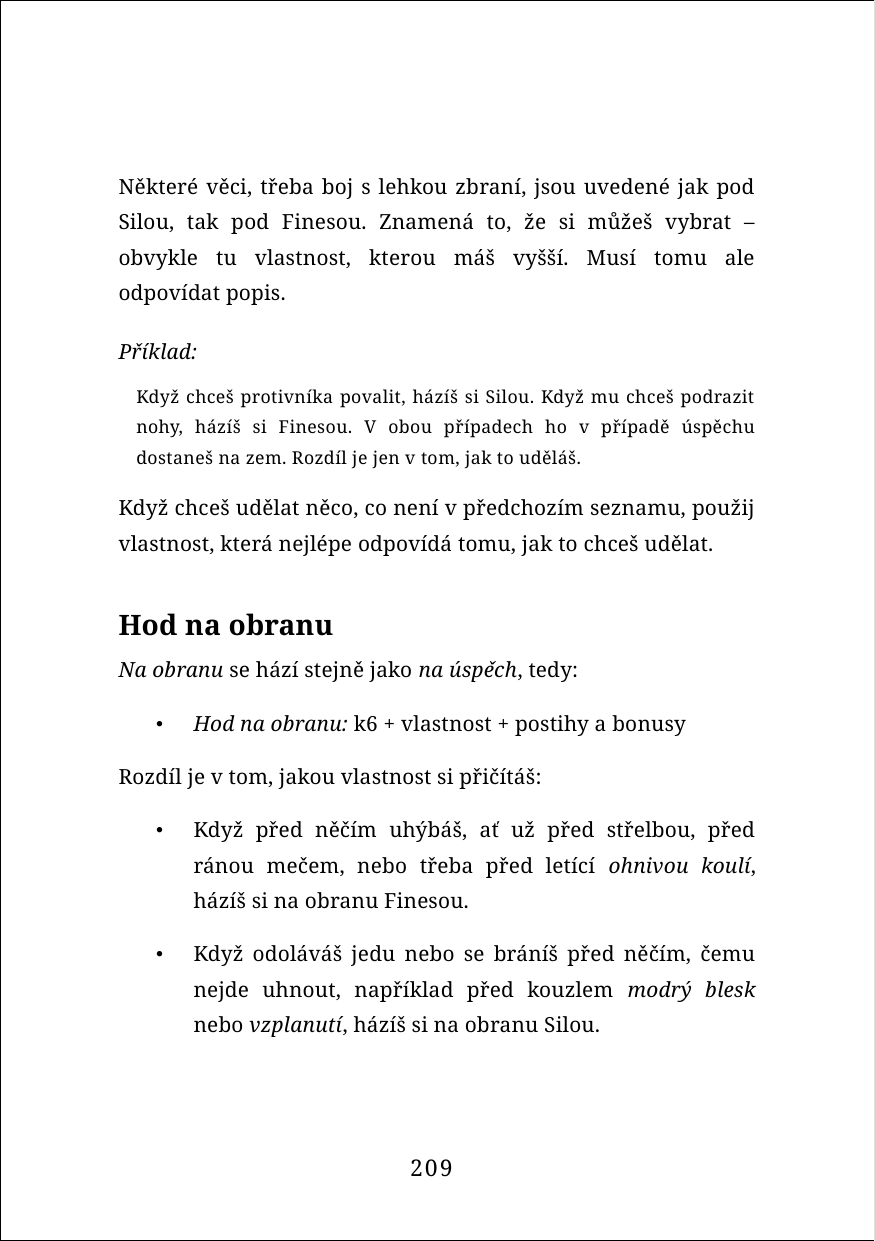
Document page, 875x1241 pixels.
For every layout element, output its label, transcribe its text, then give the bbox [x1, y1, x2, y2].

text Rozdíl je v tom, jakou vlastnost si přičítáš: [118, 762, 756, 791]
subtitle Hod na obranu [118, 606, 756, 644]
list Když před něčím uhýbáš, ať už před střelbou, před ránou mečem, nebo třeba před letící ohnivou koulí, házíš si na obranu Finesou. [156, 815, 756, 915]
list Hod na obranu: k6 + vlastnost + postihy a bonusy [156, 709, 756, 737]
text Když chceš protivníka povalit, házíš si Silou. Když mu chceš podrazit nohy, házíš si Finesou. V obou případech ho v případě úspěchu dostaneš na zem. Rozdíl je jen v tom, jak to uděláš. [136, 385, 756, 469]
text Když chceš udělat něco, co není v předchozím seznamu, použij vlastnost, která nejlépe odpovídá tomu, jak to chceš udělat. [118, 493, 756, 557]
text Příklad: [118, 337, 756, 366]
list Když odoláváš jedu nebo se bráníš před něčím, čemu nejde uhnout, například před kouzlem modrý blesk nebo vzplanutí, házíš si na obranu Silou. [156, 939, 756, 1039]
text Některé věci, třeba boj s lehkou zbraní, jsou uvedené jak pod Silou, tak pod Finesou. Znamená to, že si můžeš vybrat – obvykle tu vlastnost, kterou máš vyšší. Musí tomu ale odpovídat popis. [118, 172, 756, 307]
text Na obranu se hází stejně jako na úspěch, tedy: [118, 656, 756, 684]
